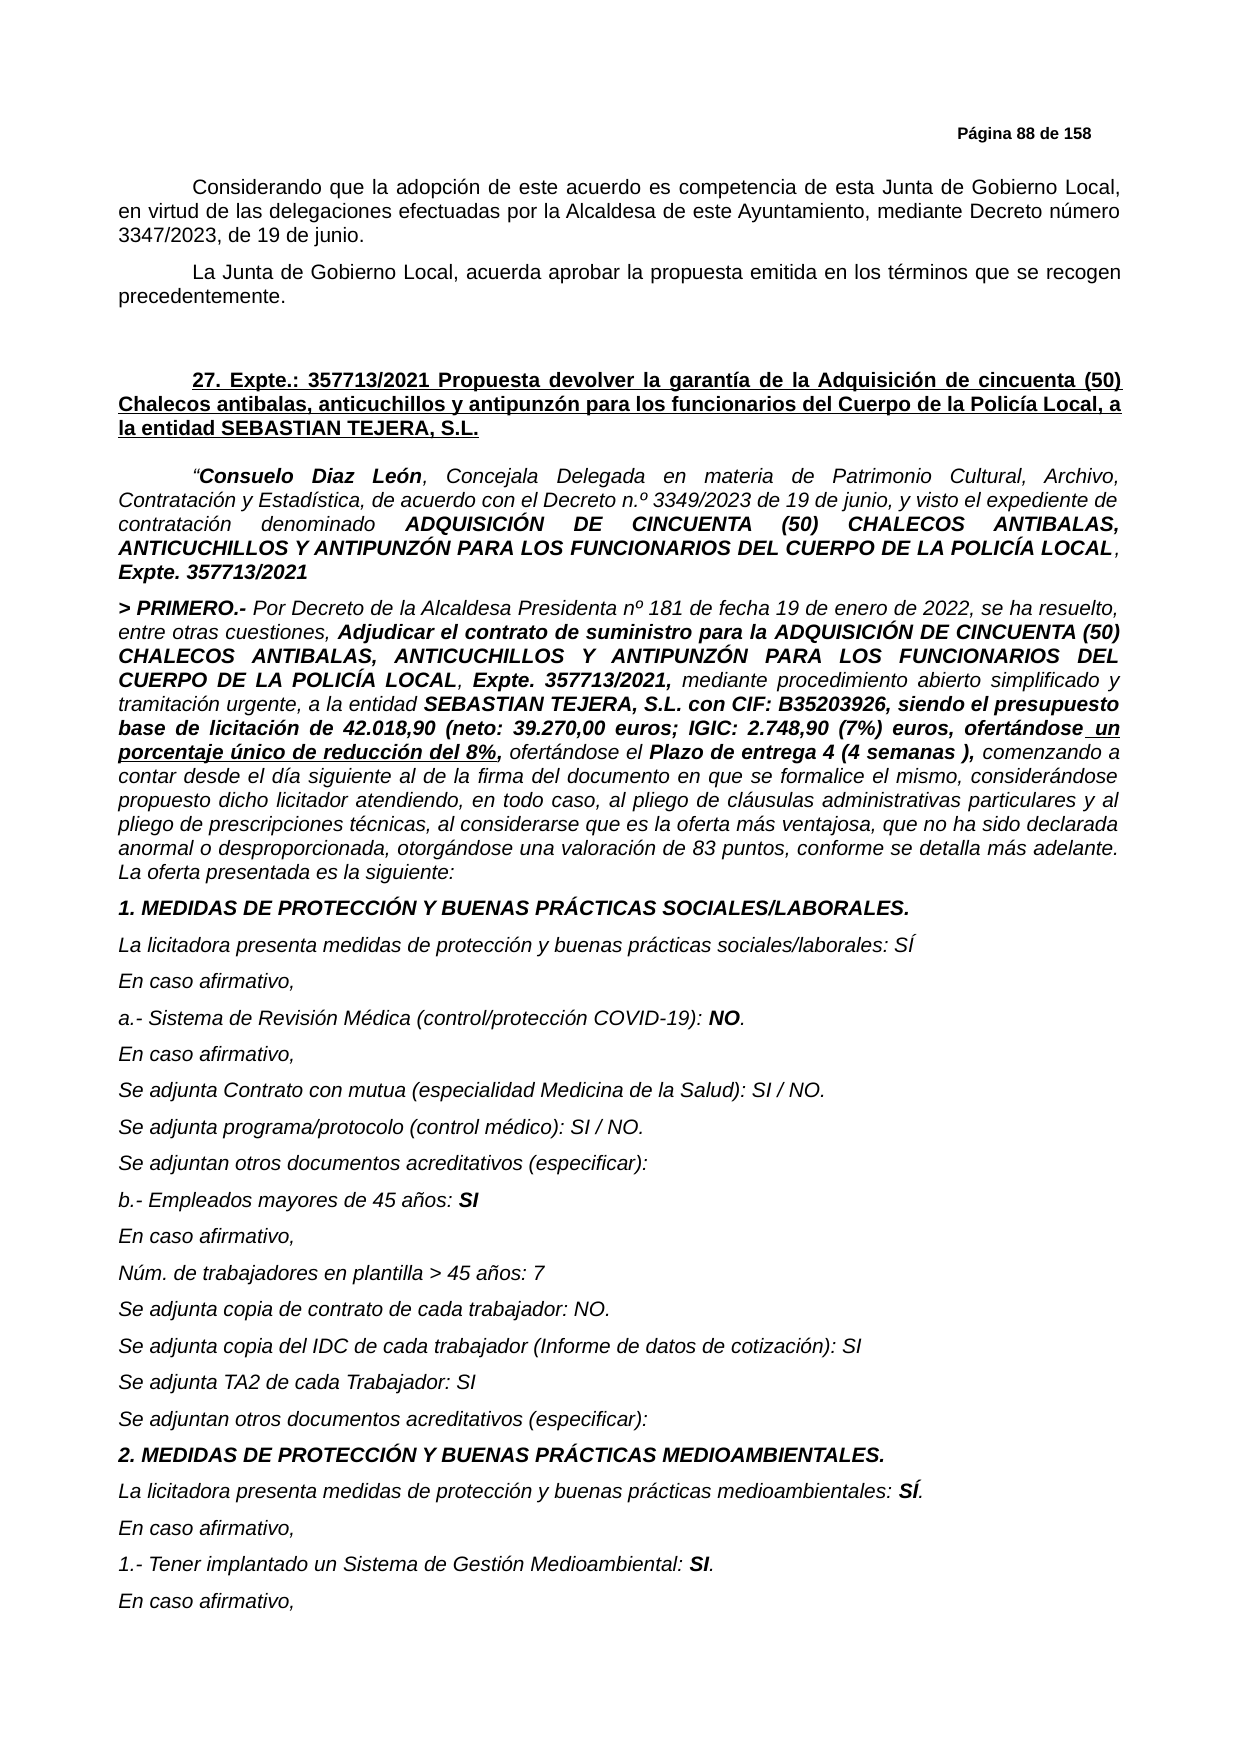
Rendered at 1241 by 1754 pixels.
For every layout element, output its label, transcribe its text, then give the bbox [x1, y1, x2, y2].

text En caso afirmativo, [118, 969, 1122, 993]
text “Consuelo Diaz León, Concejala Delegada en materia de Patrimonio Cultural, Archivo, Contratación y Estadística, de acuerdo con el Decreto n.º 3349/2023 de 19 de junio, y visto el expediente de contratación denominado ADQUISICIÓN DE CINCUENTA (50) CHALECOS ANTIBALAS, ANTICUCHILLOS Y ANTIPUNZÓN PARA LOS FUNCIONARIOS DEL CUERPO DE LA POLICÍA LOCAL, Expte. 357713/2021 [118, 464, 1122, 583]
text Se adjunta TA2 de cada Trabajador: SI [118, 1370, 1122, 1394]
text La Junta de Gobierno Local, acuerda aprobar la propuesta emitida en los términos que se recogen precedentemente. [118, 259, 1122, 307]
text En caso afirmativo, [118, 1224, 1122, 1248]
text Núm. de trabajadores en plantilla > 45 años: 7 [118, 1261, 1122, 1284]
text la entidad SEBASTIAN TEJERA, S.L. [118, 414, 1122, 440]
text Se adjuntan otros documentos acreditativos (especificar): [118, 1406, 1122, 1430]
text > PRIMERO.- Por Decreto de la Alcaldesa Presidenta nº 181 de fecha 19 de enero de 2022, se ha resuelto, entre otras cuestiones, Adjudicar el contrato de suministro para la ADQUISICIÓN DE CINCUENTA (50) CHALECOS ANTIBALAS, ANTICUCHILLOS Y ANTIPUNZÓN PARA LOS FUNCIONARIOS DEL CUERPO DE LA POLICÍA LOCAL, Expte. 357713/2021, mediante procedimiento abierto simplificado y tramitación urgente, a la entidad SEBASTIAN TEJERA, S.L. con CIF: B35203926, siendo el presupuesto base de licitación de 42.018,90 (neto: 39.270,00 euros; IGIC: 2.748,90 (7%) euros, ofertándose un porcentaje único de reducción del 8%, ofertándose el Plazo de entrega 4 (4 semanas ), comenzando a contar desde el día siguiente al de la firma del documento en que se formalice el mismo, considerándose propuesto dicho licitador atendiendo, en todo caso, al pliego de cláusulas administrativas particulares y al pliego de prescripciones técnicas, al considerarse que es la oferta más ventajosa, que no ha sido declarada anormal o desproporcionada, otorgándose una valoración de 83 puntos, conforme se detalla más adelante. La oferta presentada es la siguiente: [118, 596, 1122, 883]
text 1. MEDIDAS DE PROTECCIÓN Y BUENAS PRÁCTICAS SOCIALES/LABORALES. [118, 896, 1122, 920]
text Se adjunta copia de contrato de cada trabajador: NO. [118, 1297, 1122, 1321]
text En caso afirmativo, [118, 1516, 1122, 1540]
text Se adjuntan otros documentos acreditativos (especificar): [118, 1151, 1122, 1175]
text 1.- Tener implantado un Sistema de Gestión Medioambiental: SI. [118, 1552, 1122, 1576]
text Se adjunta programa/protocolo (control médico): SI / NO. [118, 1115, 1122, 1139]
text b.- Empleados mayores de 45 años: SI [118, 1188, 1122, 1212]
text Se adjunta Contrato con mutua (especialidad Medicina de la Salud): SI / NO. [118, 1078, 1122, 1102]
text La licitadora presenta medidas de protección y buenas prácticas medioambientales: SÍ. [118, 1479, 1122, 1503]
text En caso afirmativo, [118, 1042, 1122, 1066]
text En caso afirmativo, [118, 1589, 1122, 1613]
text 2. MEDIDAS DE PROTECCIÓN Y BUENAS PRÁCTICAS MEDIOAMBIENTALES. [118, 1443, 1122, 1467]
text La licitadora presenta medidas de protección y buenas prácticas sociales/laborales: SÍ [118, 932, 1122, 956]
text Considerando que la adopción de este acuerdo es competencia de esta Junta de Gobierno Local, en virtud de las delegaciones efectuadas por la Alcaldesa de este Ayuntamiento, mediante Decreto número 3347/2023, de 19 de junio. [118, 175, 1122, 247]
text Se adjunta copia del IDC de cada trabajador (Informe de datos de cotización): SI [118, 1333, 1122, 1357]
text a.- Sistema de Revisión Médica (control/protección COVID-19): NO. [118, 1005, 1122, 1029]
text 27. Expte.: 357713/2021 Propuesta devolver la garantía de la Adquisición de cincuenta (50) Chalecos antibalas, anticuchillos y antipunzón para los funcionarios del Cuerpo de la Policía Local, a [118, 368, 1122, 413]
